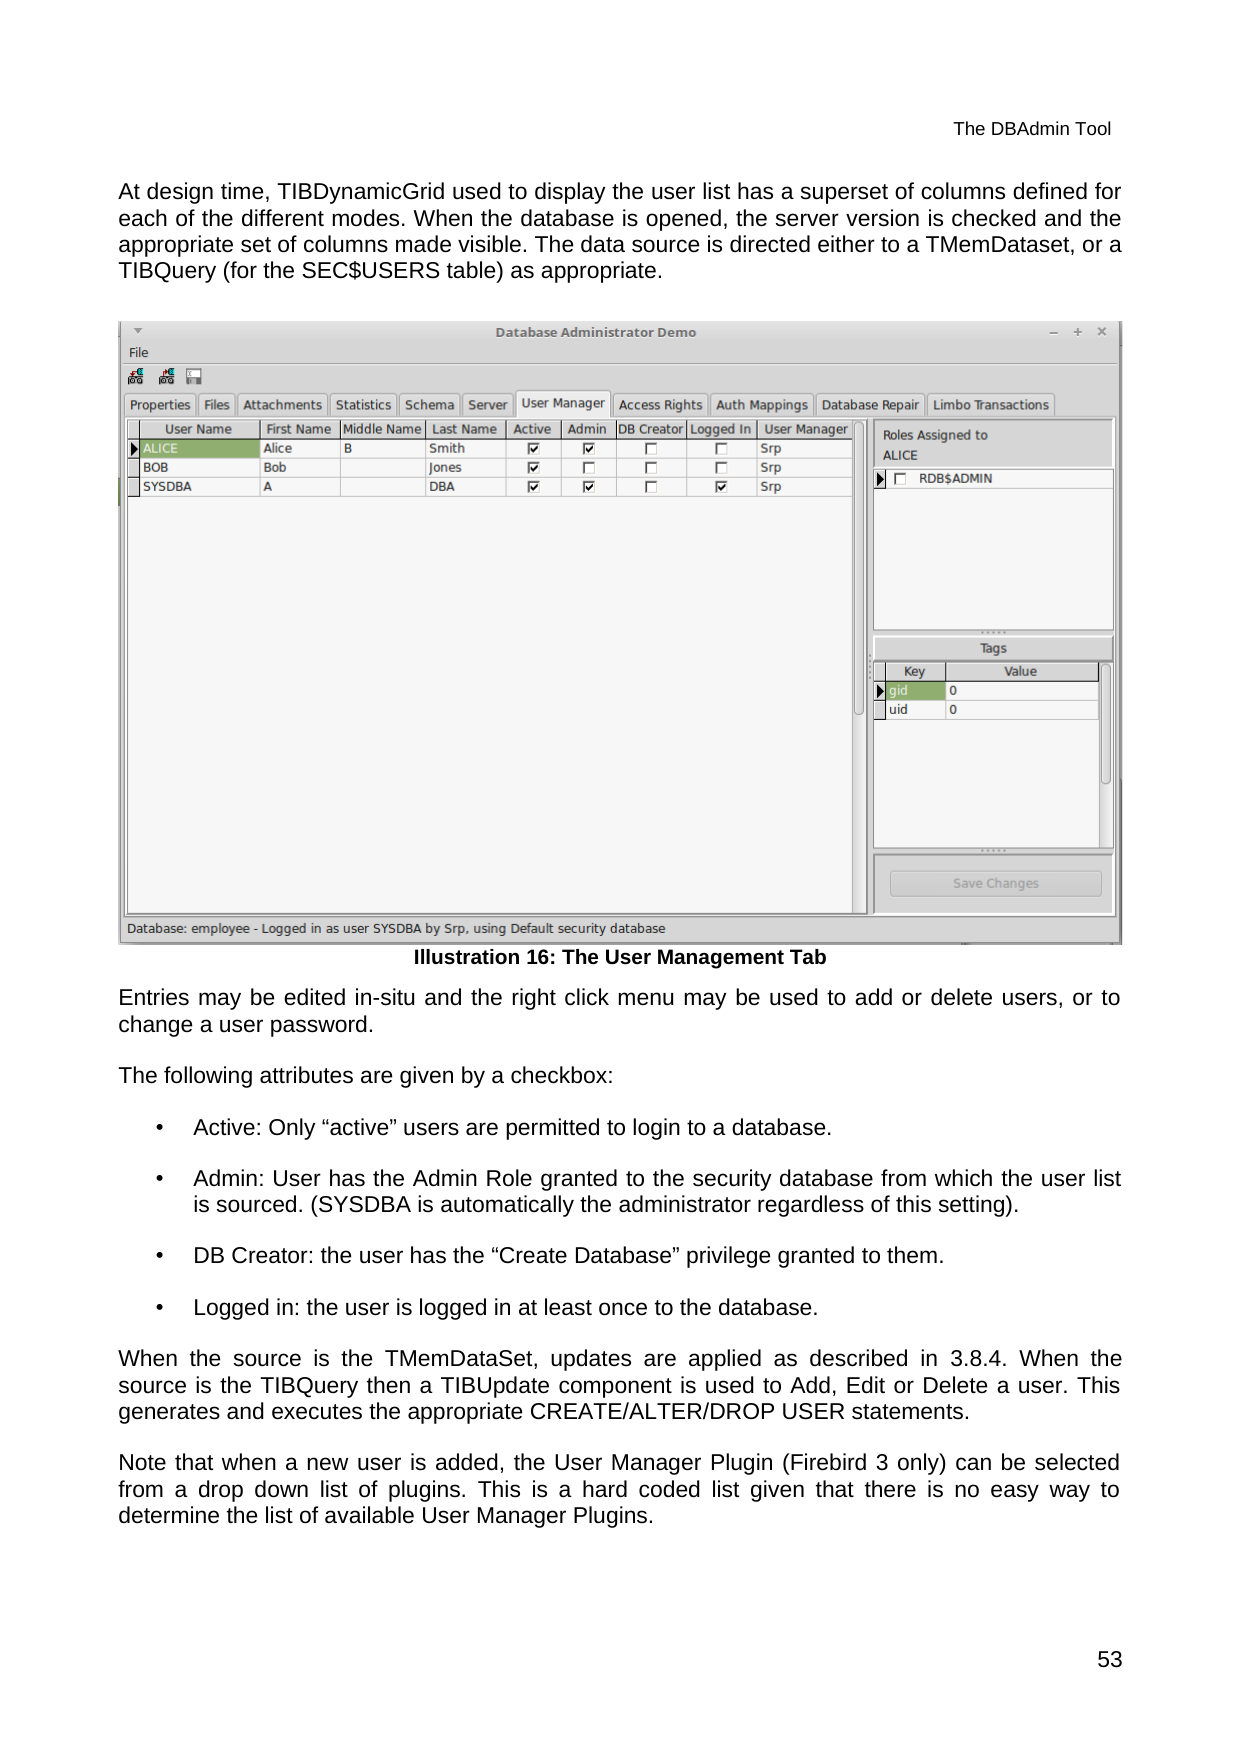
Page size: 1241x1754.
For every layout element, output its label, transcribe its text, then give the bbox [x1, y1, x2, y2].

list DB Creator: the user has the “Create Database” privilege granted to them. [156, 1242, 1122, 1269]
text At design time, TIBDynamicGrid used to display the user list has a superset of columns defined for each of the different modes. When the database is opened, the server version is checked and the appropriate set of columns made visible. The data source is directed either to a TMemDataset, or a TIBQuery (for the SEC$USERS table) as appropriate. [118, 178, 1122, 283]
list Logged in: the user is logged in at least once to the database. [156, 1294, 1122, 1320]
text The following attributes are given by a checkbox: [118, 1062, 1122, 1088]
text When the source is the TMemDataSet, updates are applied as described in 3.8.4. When the source is the TIBQuery then a TIBUpdate component is used to Add, Edit or Delete a user. This generates and executes the appropriate CREATE/ALTER/DROP USER statements. [118, 1345, 1122, 1424]
text Note that when a new user is added, the User Manager Plugin (Firebird 3 only) can be selected from a drop down list of plugins. This is a hard coded list given that there is no easy way to determine the list of available User Manager Plugins. [118, 1449, 1122, 1528]
picture [118, 321, 1123, 945]
list Admin: User has the Admin Role granted to the security database from which the user list is sourced. (SYSDBA is automatically the administrator regardless of this setting). [156, 1165, 1122, 1217]
list Active: Only “active” users are permitted to login to a database. [156, 1113, 1122, 1140]
text Illustration 16: The User Management Tab [118, 945, 1122, 969]
text [118, 308, 1122, 321]
text Entries may be edited in-situ and the right click menu may be used to add or delete users, or to change a user password. [118, 969, 1122, 1037]
